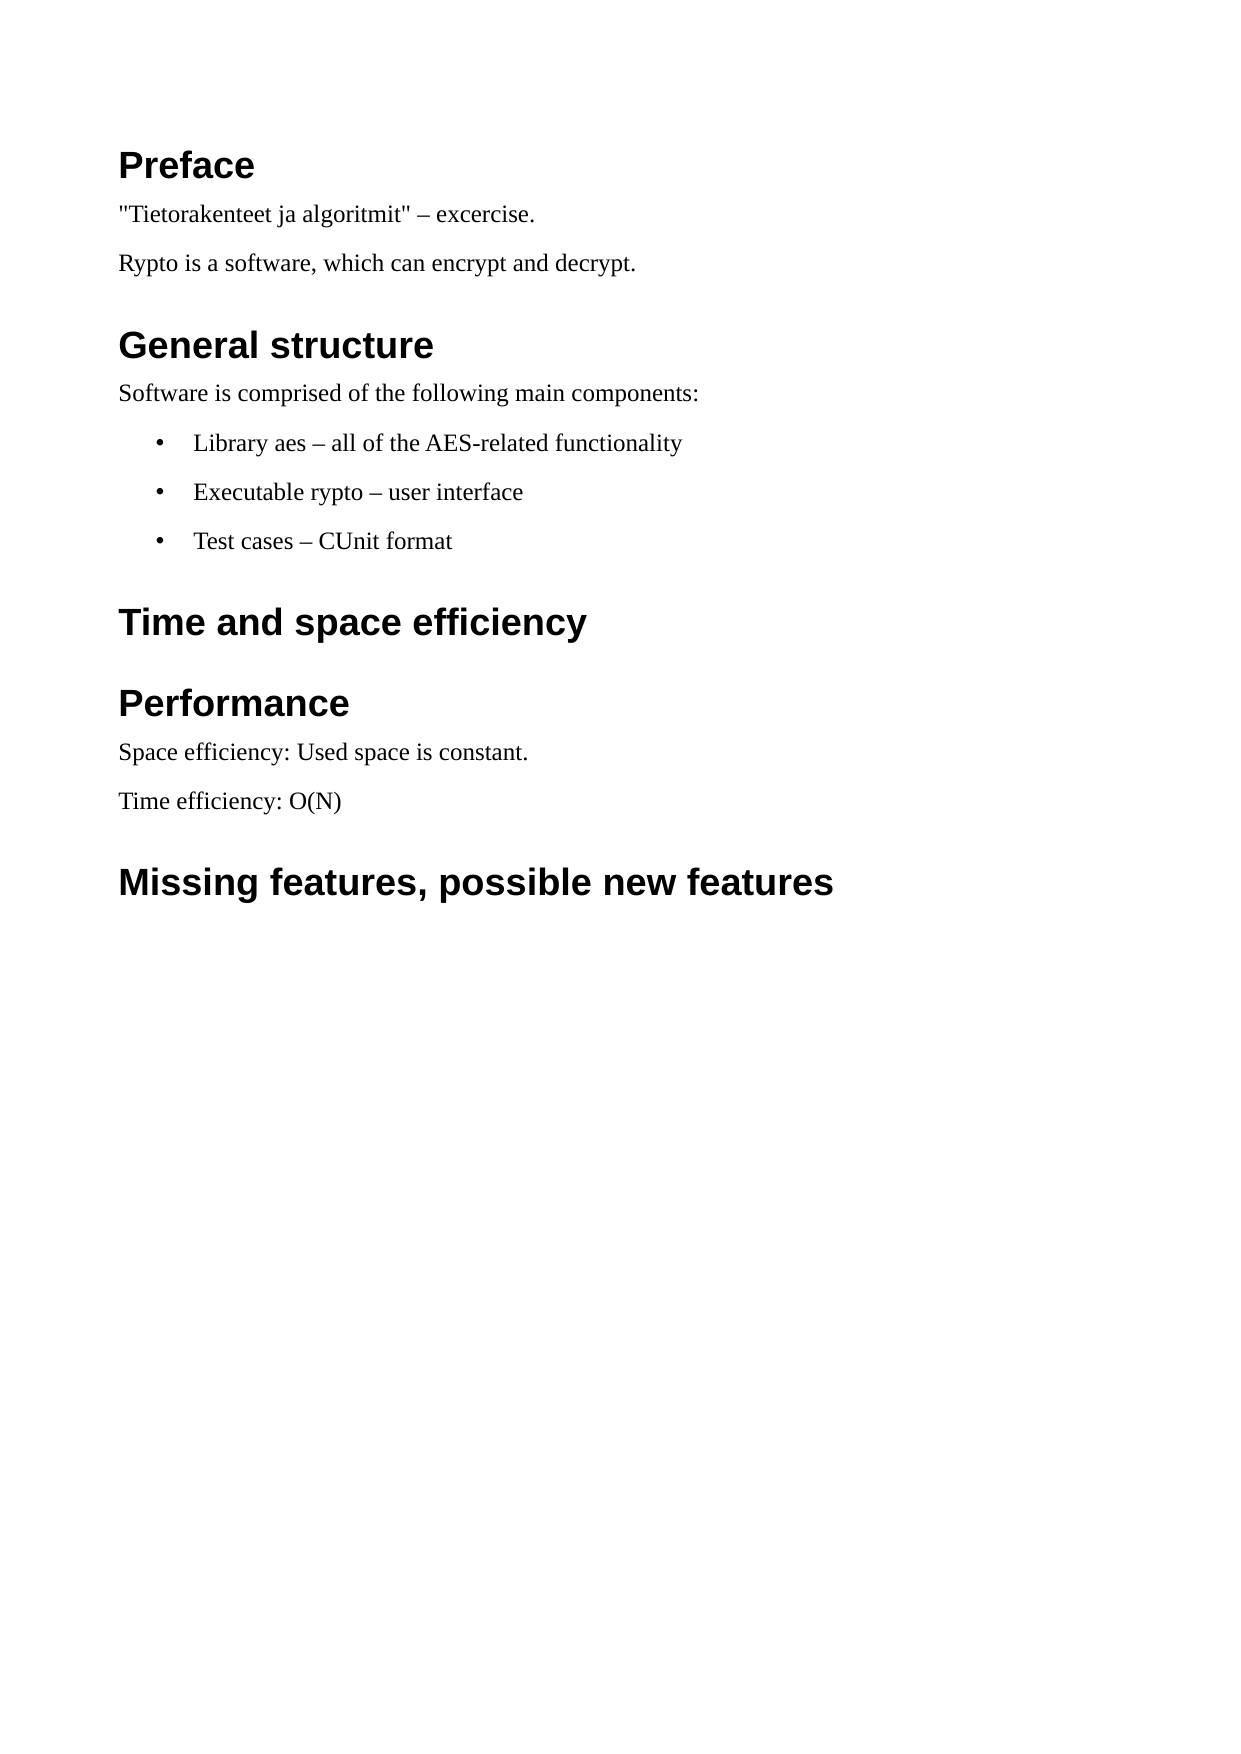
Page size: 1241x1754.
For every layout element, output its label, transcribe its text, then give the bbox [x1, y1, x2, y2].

text Rypto is a software, which can encrypt and decrypt. [118, 248, 1122, 277]
text Space efficiency: Used space is constant. [118, 737, 1122, 766]
subtitle Preface [118, 143, 1122, 187]
text Software is comprised of the following main components: [118, 378, 1122, 407]
list Test cases – CUnit format [156, 526, 1122, 554]
subtitle Performance [118, 681, 1122, 724]
list Library aes – all of the AES-related functionality [156, 428, 1122, 456]
text "Tietorakenteet ja algoritmit" – excercise. [118, 199, 1122, 228]
subtitle Time and space efficiency [118, 600, 1122, 643]
subtitle General structure [118, 322, 1122, 366]
subtitle Missing features, possible new features [118, 860, 1122, 904]
text Time efficiency: O(N) [118, 786, 1122, 815]
list Executable rypto – user interface [156, 477, 1122, 505]
